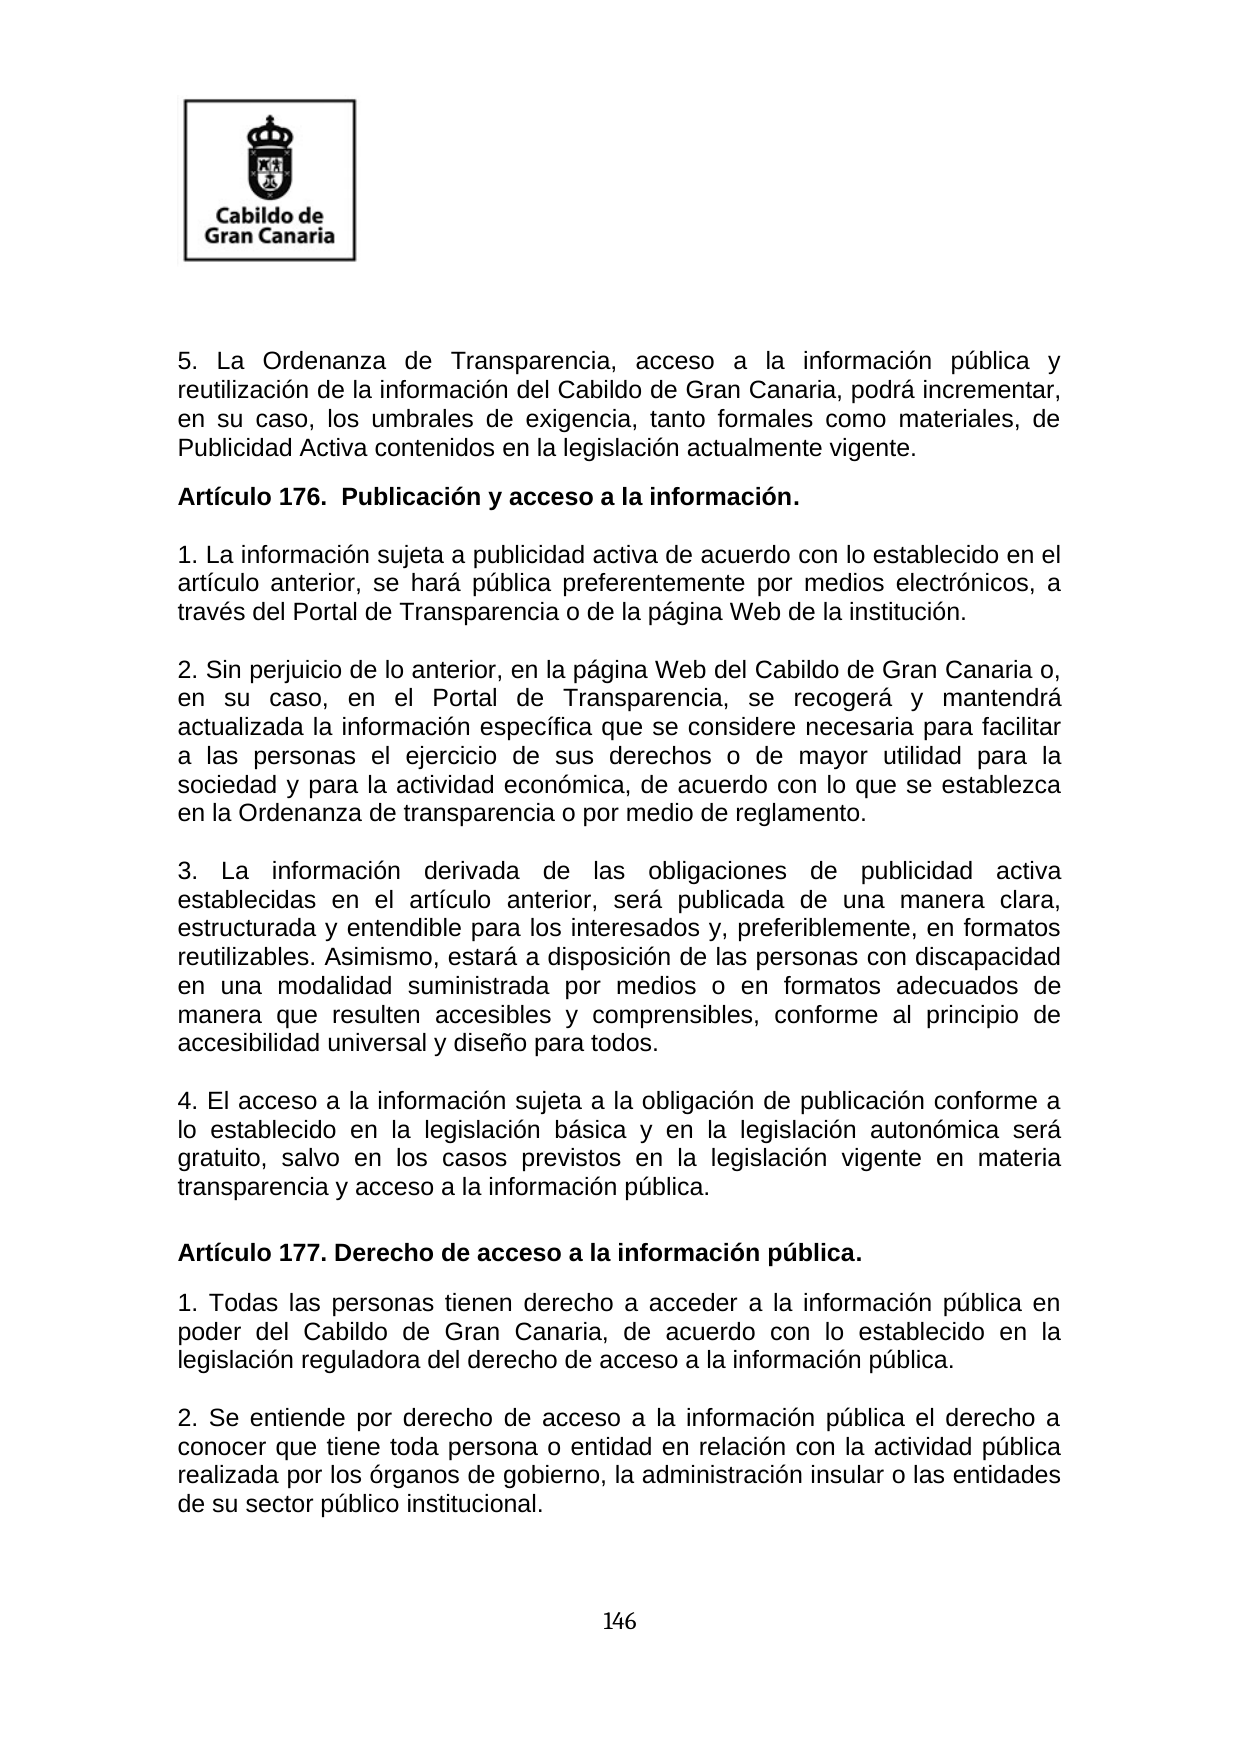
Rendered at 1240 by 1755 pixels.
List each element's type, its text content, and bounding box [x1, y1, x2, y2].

text Artículo 176. Publicación y acceso a la información. [177, 482, 1062, 511]
text 3. La información derivada de las obligaciones de publicidad activa establecidas en el artículo anterior, será publicada de una manera clara, estructurada y entendible para los interesados y, preferiblemente, en formatos reutilizables. Asimismo, estará a disposición de las personas con discapacidad en una modalidad suministrada por medios o en formatos adecuados de manera que resulten accesibles y comprensibles, conforme al principio de accesibilidad universal y diseño para todos. [177, 856, 1062, 1057]
text Artículo 177. Derecho de acceso a la información pública. [177, 1238, 1062, 1267]
text 4. El acceso a la información sujeta a la obligación de publicación conforme a lo establecido en la legislación básica y en la legislación autonómica será gratuito, salvo en los casos previstos en la legislación vigente en materia transparencia y acceso a la información pública. [177, 1086, 1062, 1201]
text 5. La Ordenanza de Transparencia, acceso a la información pública y reutilización de la información del Cabildo de Gran Canaria, podrá incrementar, en su caso, los umbrales de exigencia, tanto formales como materiales, de Publicidad Activa contenidos en la legislación actualmente vigente. [177, 346, 1062, 461]
text 2. Se entiende por derecho de acceso a la información pública el derecho a conocer que tiene toda persona o entidad en relación con la actividad pública realizada por los órganos de gobierno, la administración insular o las entidades de su sector público institucional. [177, 1403, 1062, 1518]
text 1. La información sujeta a publicidad activa de acuerdo con lo establecido en el artículo anterior, se hará pública preferentemente por medios electrónicos, a través del Portal de Transparencia o de la página Web de la institución. [177, 540, 1062, 626]
text 1. Todas las personas tienen derecho a acceder a la información pública en poder del Cabildo de Gran Canaria, de acuerdo con lo establecido en la legislación reguladora del derecho de acceso a la información pública. [177, 1288, 1062, 1374]
text 2. Sin perjuicio de lo anterior, en la página Web del Cabildo de Gran Canaria o, en su caso, en el Portal de Transparencia, se recogerá y mantendrá actualizada la información específica que se considere necesaria para facilitar a las personas el ejercicio de sus derechos o de mayor utilidad para la sociedad y para la actividad económica, de acuerdo con lo que se establezca en la Ordenanza de transparencia o por medio de reglamento. [177, 655, 1062, 827]
